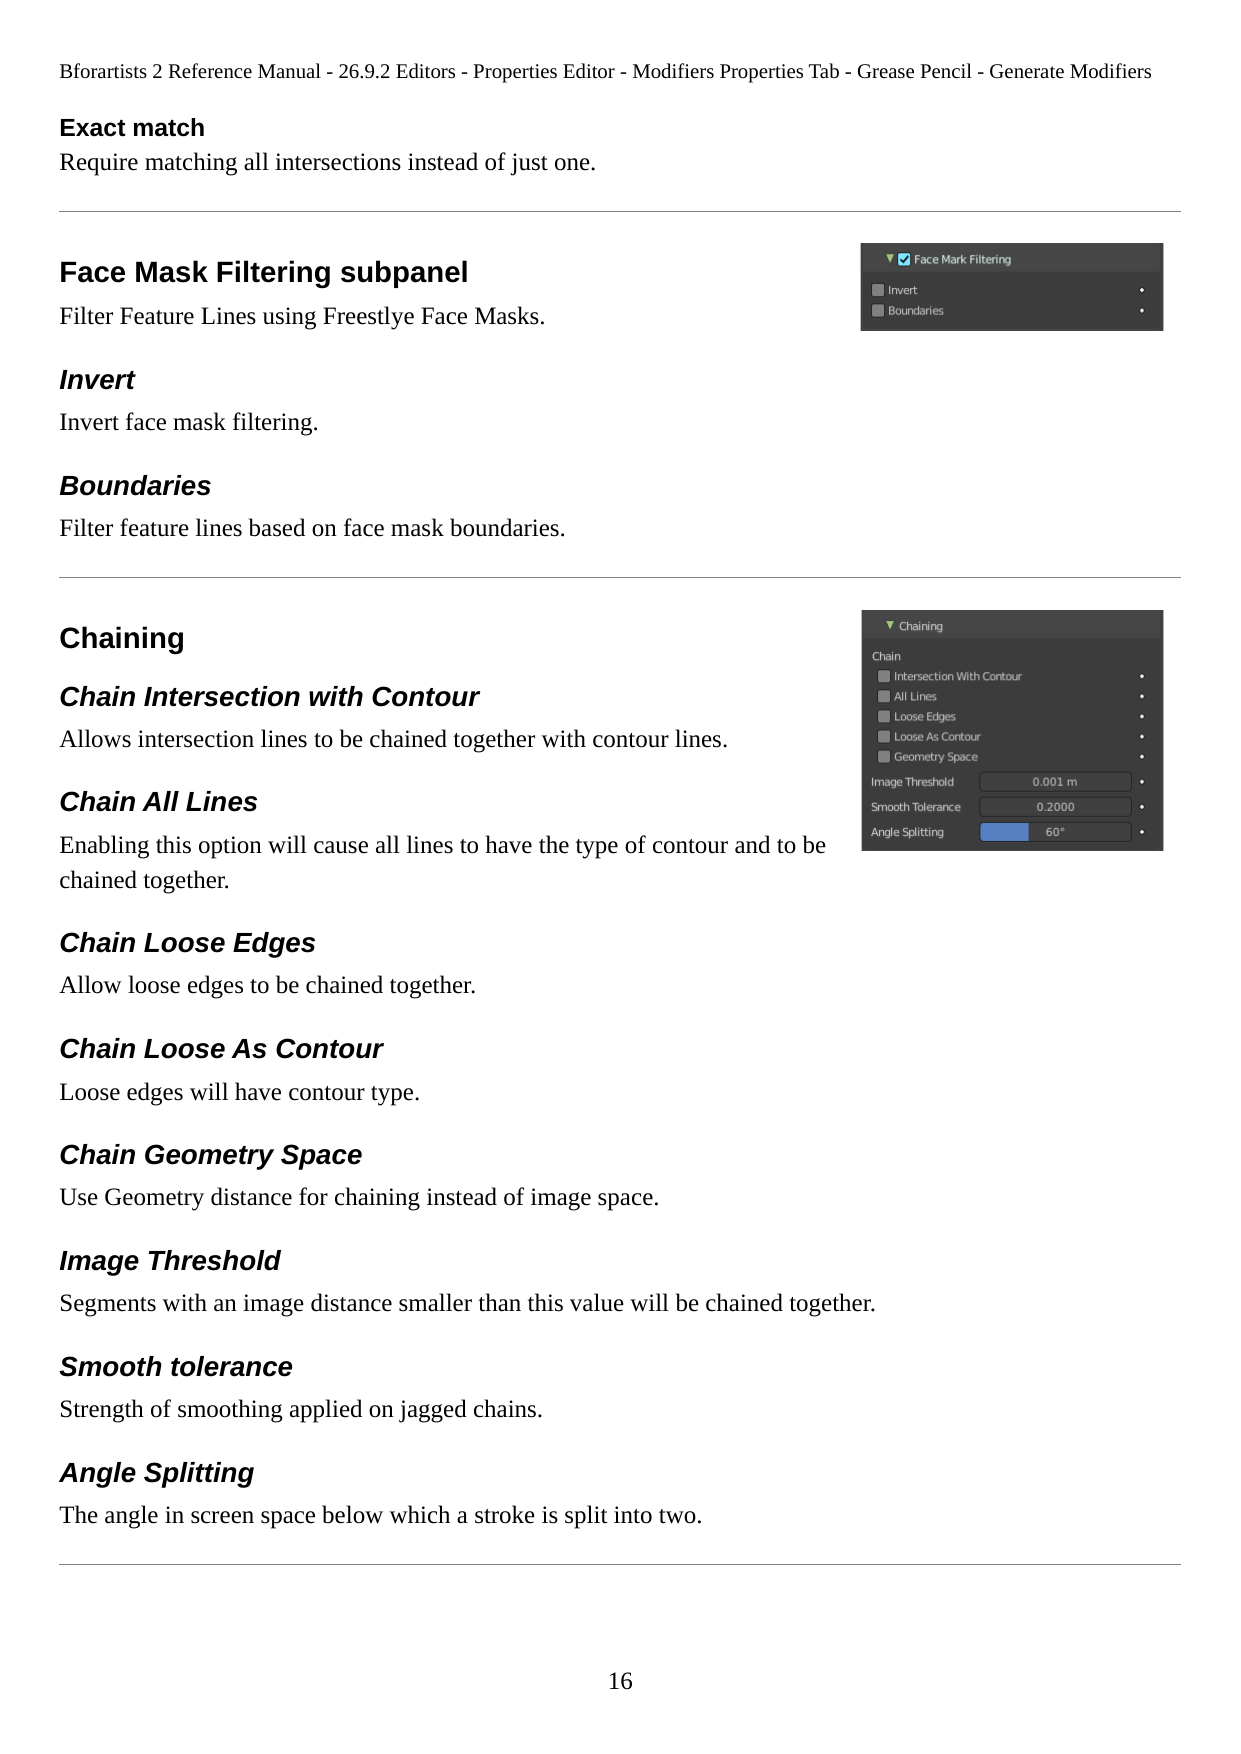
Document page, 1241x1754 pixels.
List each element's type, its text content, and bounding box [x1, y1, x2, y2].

subtitle Invert [59, 363, 1181, 395]
subtitle Chain Loose Edges [59, 926, 1181, 958]
text Use Geometry distance for chaining instead of image space. [59, 1182, 1181, 1211]
subtitle Exact match [59, 113, 1181, 141]
subtitle Smooth tolerance [59, 1350, 1181, 1382]
text The angle in screen space below which a stroke is split into two. [59, 1500, 1181, 1529]
text Allows intersection lines to be chained together with contour lines. [59, 724, 861, 753]
subtitle Chain Intersection with Contour [59, 680, 861, 712]
picture [860, 243, 1164, 331]
subtitle Face Mask Filtering subpanel [59, 255, 860, 289]
text Filter Feature Lines using Freestlye Face Masks. [59, 301, 860, 330]
text Require matching all intersections instead of just one. [59, 147, 1181, 176]
subtitle Chain All Lines [59, 786, 861, 818]
text Strength of smoothing applied on jagged chains. [59, 1394, 1181, 1423]
subtitle Chaining [59, 621, 861, 655]
subtitle [1164, 255, 1181, 289]
subtitle [1164, 621, 1181, 655]
subtitle Angle Splitting [59, 1456, 1181, 1488]
text Enabling this option will cause all lines to have the type of contour and to be chained together. [59, 830, 1181, 893]
subtitle Image Threshold [59, 1244, 1181, 1276]
text Allow loose edges to be chained together. [59, 971, 1181, 999]
text Segments with an image distance smaller than this value will be chained together. [59, 1288, 1181, 1317]
text Loose edges will have contour type. [59, 1077, 1181, 1105]
subtitle Boundaries [59, 469, 1181, 501]
text Filter feature lines based on face mask boundaries. [59, 513, 1181, 542]
subtitle Chain Loose As Contour [59, 1032, 1181, 1064]
subtitle [1164, 786, 1181, 818]
subtitle Chain Geometry Space [59, 1138, 1181, 1170]
picture [861, 610, 1164, 851]
text Invert face mask filtering. [59, 407, 1181, 436]
